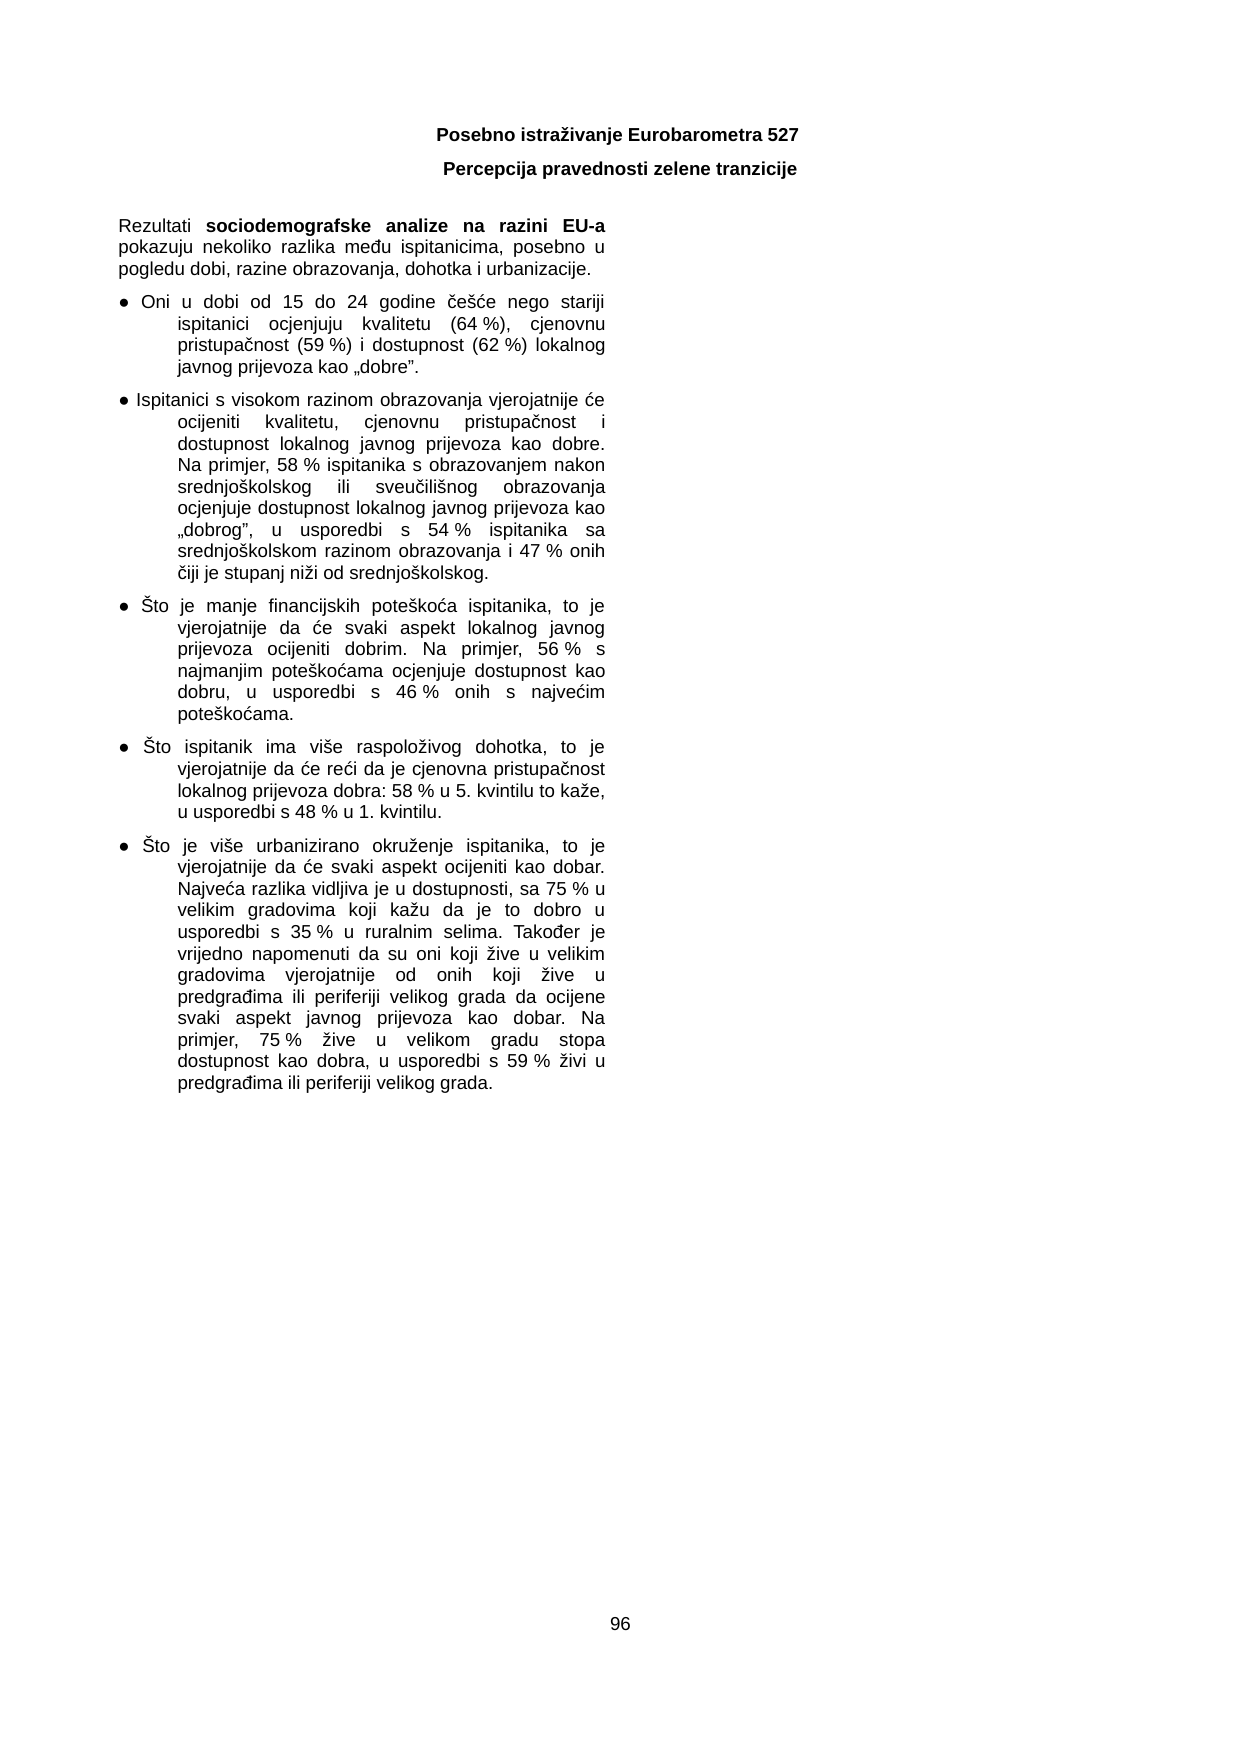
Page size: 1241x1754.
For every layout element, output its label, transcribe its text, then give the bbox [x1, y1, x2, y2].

text ● Što je više urbanizirano okruženje ispitanika, to je vjerojatnije da će svaki aspekt ocijeniti kao dobar. Najveća razlika vidljiva je u dostupnosti, sa 75 % u velikim gradovima koji kažu da je to dobro u usporedbi s 35 % u ruralnim selima. Također je vrijedno napomenuti da su oni koji žive u velikim gradovima vjerojatnije od onih koji žive u predgrađima ili periferiji velikog grada da ocijene svaki aspekt javnog prijevoza kao dobar. Na primjer, 75 % žive u velikom gradu stopa dostupnost kao dobra, u usporedbi s 59 % živi u predgrađima ili periferiji velikog grada. [118, 834, 605, 1093]
text ● Oni u dobi od 15 do 24 godine češće nego stariji ispitanici ocjenjuju kvalitetu (64 %), cjenovnu pristupačnost (59 %) i dostupnost (62 %) lokalnog javnog prijevoza kao „dobre”. [118, 291, 605, 377]
text ● Ispitanici s visokom razinom obrazovanja vjerojatnije će ocijeniti kvalitetu, cjenovnu pristupačnost i dostupnost lokalnog javnog prijevoza kao dobre. Na primjer, 58 % ispitanika s obrazovanjem nakon srednjoškolskog ili sveučilišnog obrazovanja ocjenjuje dostupnost lokalnog javnog prijevoza kao „dobrog”, u usporedbi s 54 % ispitanika sa srednjoškolskom razinom obrazovanja i 47 % onih čiji je stupanj niži od srednjoškolskog. [118, 389, 605, 583]
text ● Što je manje financijskih poteškoća ispitanika, to je vjerojatnije da će svaki aspekt lokalnog javnog prijevoza ocijeniti dobrim. Na primjer, 56 % s najmanjim poteškoćama ocjenjuje dostupnost kao dobru, u usporedbi s 46 % onih s najvećim poteškoćama. [118, 595, 605, 724]
text Rezultati sociodemografske analize na razini EU-a pokazuju nekoliko razlika među ispitanicima, posebno u pogledu dobi, razine obrazovanja, dohotka i urbanizacije. [118, 214, 605, 279]
text ● Što ispitanik ima više raspoloživog dohotka, to je vjerojatnije da će reći da je cjenovna pristupačnost lokalnog prijevoza dobra: 58 % u 5. kvintilu to kaže, u usporedbi s 48 % u 1. kvintilu. [118, 736, 605, 823]
